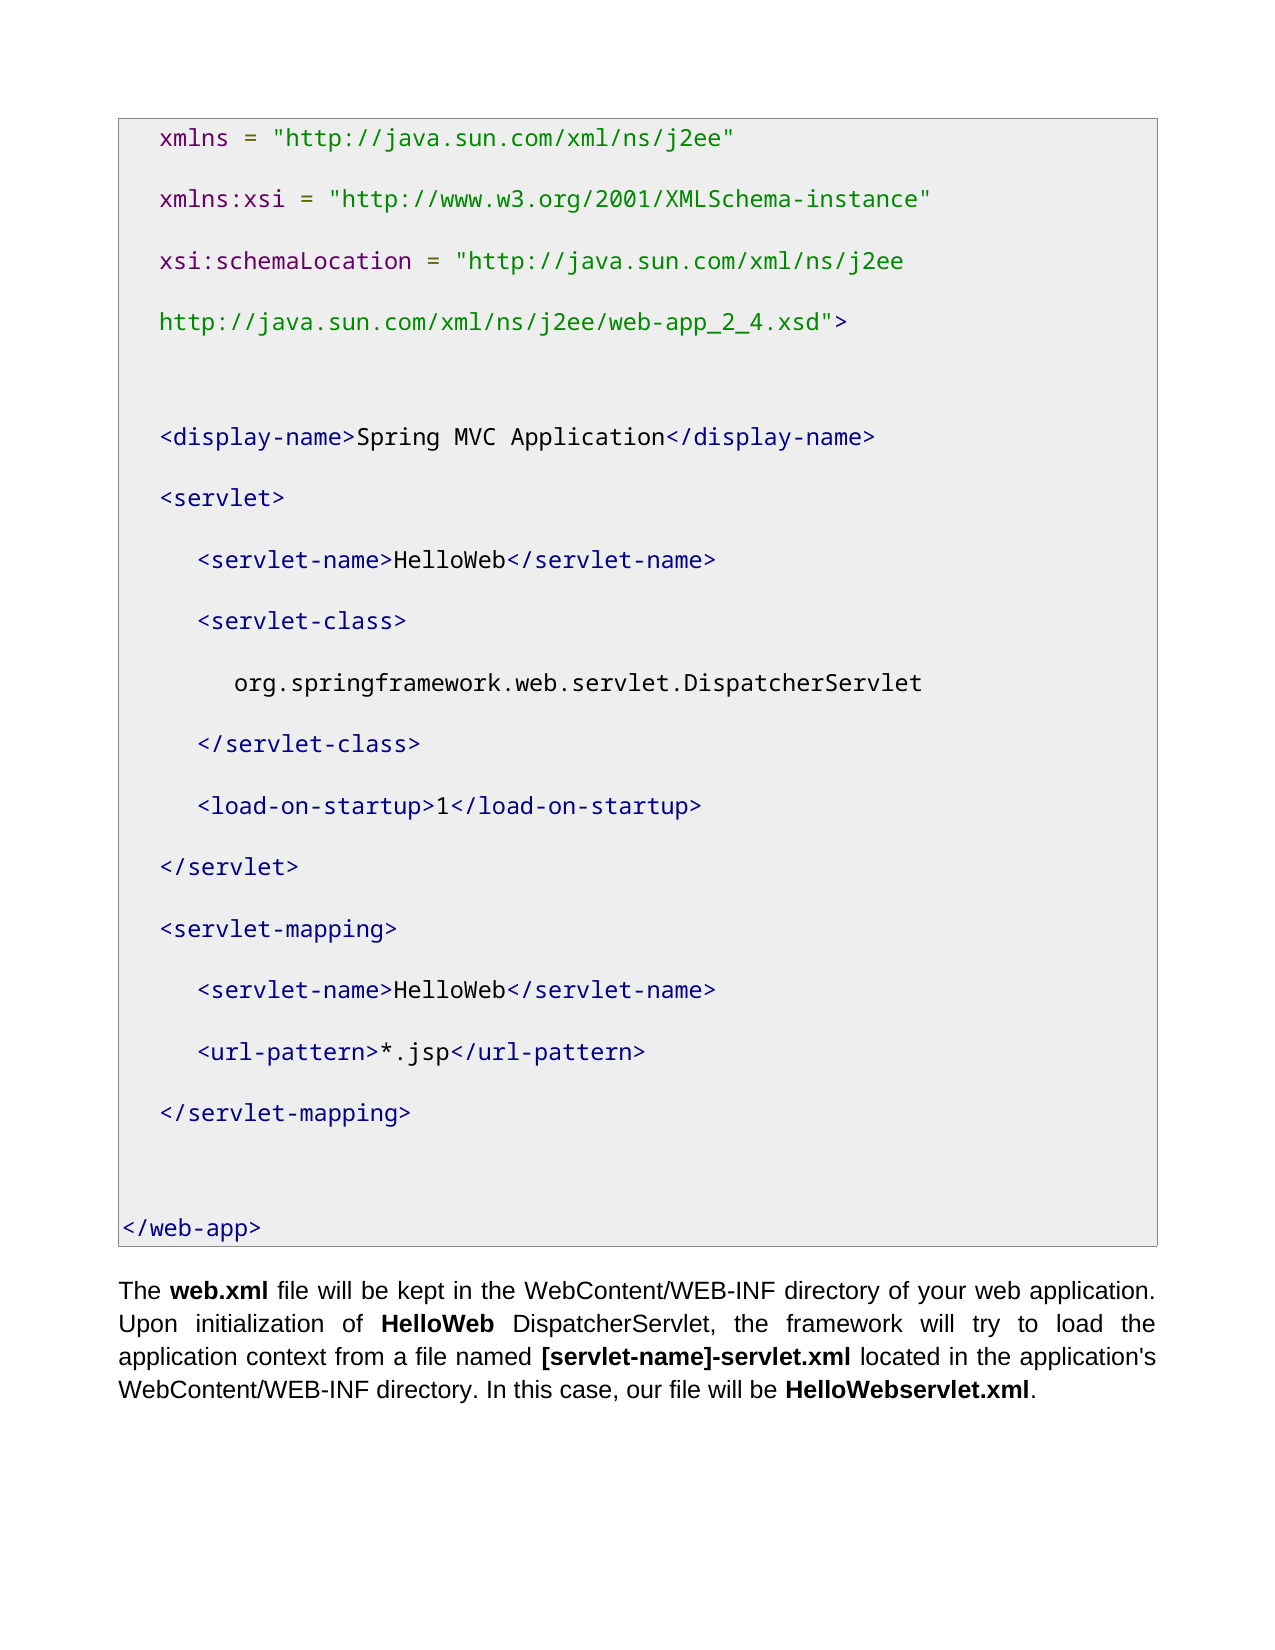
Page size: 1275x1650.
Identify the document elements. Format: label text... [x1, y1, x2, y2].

text <servlet-name>HelloWeb</servlet-name> [119, 970, 1157, 1005]
text xmlns = "http://java.sun.com/xml/ns/j2ee" [119, 119, 1157, 153]
text <servlet-name>HelloWeb</servlet-name> [119, 540, 1157, 575]
text </servlet-mapping> [119, 1093, 1157, 1128]
text </web-app> [119, 1208, 1157, 1246]
text The web.xml file will be kept in the WebContent/WEB-INF directory of your web application. Upon initialization of HelloWeb DispatcherServlet, the framework will try to load the application context from a file named [servlet-name]-servlet.xml located in the application's WebContent/WEB-INF directory. In this case, our file will be HelloWebservlet.xml. [118, 1276, 1157, 1403]
text <servlet-mapping> [119, 909, 1157, 944]
text org.springframework.web.servlet.DispatcherServlet [119, 663, 1157, 698]
text xsi:schemaLocation = "http://java.sun.com/xml/ns/j2ee [119, 241, 1157, 276]
text <load-on-startup>1</load-on-startup> [119, 786, 1157, 821]
text <display-name>Spring MVC Application</display-name> [119, 417, 1157, 452]
text </servlet-class> [119, 724, 1157, 759]
text </servlet> [119, 847, 1157, 882]
text http://java.sun.com/xml/ns/j2ee/web-app_2_4.xsd"> [119, 302, 1157, 338]
text <servlet-class> [119, 601, 1157, 637]
text <url-pattern>*.jsp</url-pattern> [119, 1032, 1157, 1067]
text xmlns:xsi = "http://www.w3.org/2001/XMLSchema-instance" [119, 179, 1157, 215]
text <servlet> [119, 478, 1157, 514]
